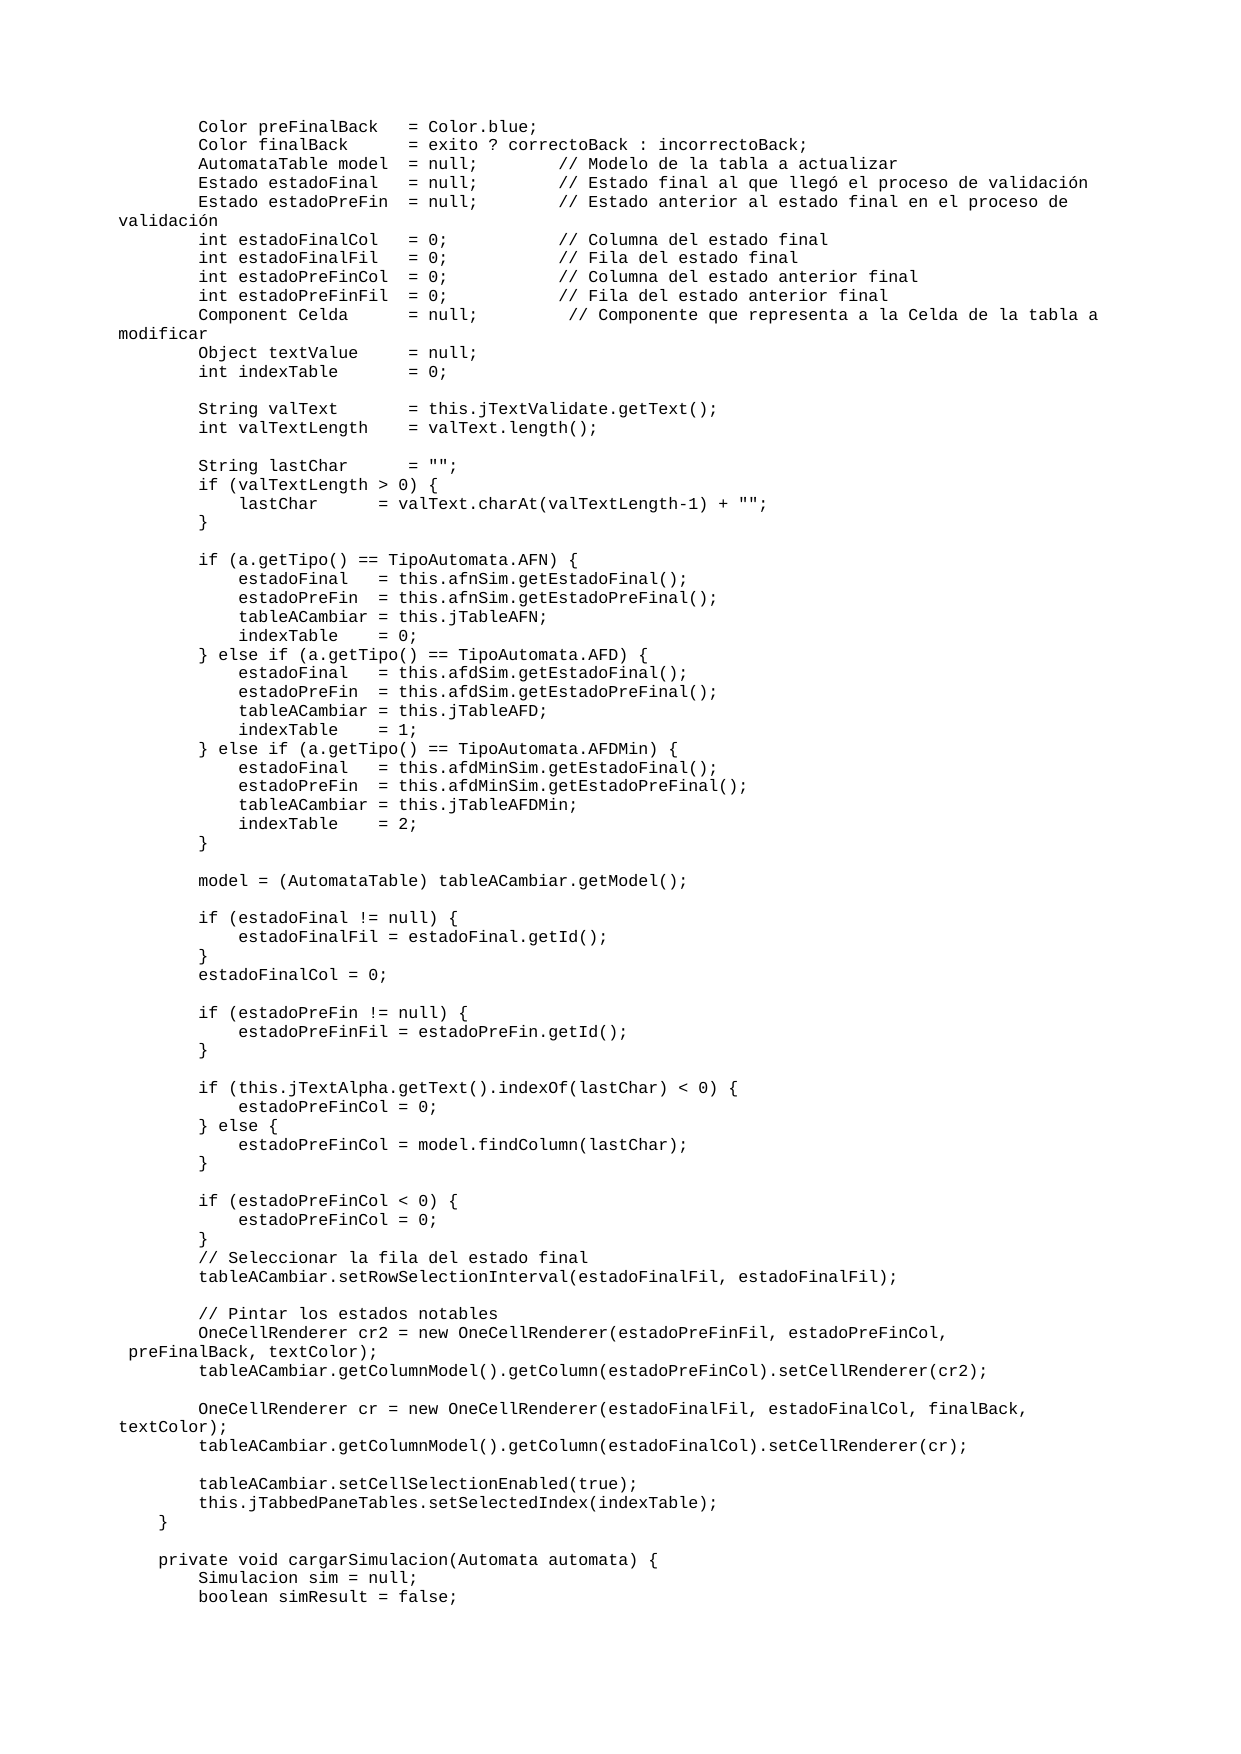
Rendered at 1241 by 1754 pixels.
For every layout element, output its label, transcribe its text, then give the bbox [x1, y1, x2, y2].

text Color preFinalBack = Color.blue; Color finalBack = exito ? correctoBack : incorrectoBack; AutomataTable model = null; // Modelo de la tabla a actualizar Estado estadoFinal = null; // Estado final al que llegó el proceso de validación Estado estadoPreFin = null; // Estado anterior al estado final en el proceso de validación int estadoFinalCol = 0; // Columna del estado final int estadoFinalFil = 0; // Fila del estado final int estadoPreFinCol = 0; // Columna del estado anterior final int estadoPreFinFil = 0; // Fila del estado anterior final Component Celda = null; // Componente que representa a la Celda de la tabla a modificar Object textValue = null; int indexTable = 0; String valText = this.jTextValidate.getText(); int valTextLength = valText.length(); String lastChar = ""; if (valTextLength > 0) { lastChar = valText.charAt(valTextLength-1) + ""; } if (a.getTipo() == TipoAutomata.AFN) { estadoFinal = this.afnSim.getEstadoFinal(); estadoPreFin = this.afnSim.getEstadoPreFinal(); tableACambiar = this.jTableAFN; indexTable = 0; } else if (a.getTipo() == TipoAutomata.AFD) { estadoFinal = this.afdSim.getEstadoFinal(); estadoPreFin = this.afdSim.getEstadoPreFinal(); tableACambiar = this.jTableAFD; indexTable = 1; } else if (a.getTipo() == TipoAutomata.AFDMin) { estadoFinal = this.afdMinSim.getEstadoFinal(); estadoPreFin = this.afdMinSim.getEstadoPreFinal(); tableACambiar = this.jTableAFDMin; indexTable = 2; } model = (AutomataTable) tableACambiar.getModel(); if (estadoFinal != null) { estadoFinalFil = estadoFinal.getId(); } estadoFinalCol = 0; if (estadoPreFin != null) { estadoPreFinFil = estadoPreFin.getId(); } if (this.jTextAlpha.getText().indexOf(lastChar) < 0) { estadoPreFinCol = 0; } else { estadoPreFinCol = model.findColumn(lastChar); } if (estadoPreFinCol < 0) { estadoPreFinCol = 0; } // Seleccionar la fila del estado final tableACambiar.setRowSelectionInterval(estadoFinalFil, estadoFinalFil); // Pintar los estados notables OneCellRenderer cr2 = new OneCellRenderer(estadoPreFinFil, estadoPreFinCol, [118, 118, 1122, 1344]
text preFinalBack, textColor); tableACambiar.getColumnModel().getColumn(estadoPreFinCol).setCellRenderer(cr2); OneCellRenderer cr = new OneCellRenderer(estadoFinalFil, estadoFinalCol, finalBack, textColor); tableACambiar.getColumnModel().getColumn(estadoFinalCol).setCellRenderer(cr); tableACambiar.setCellSelectionEnabled(true); this.jTabbedPaneTables.setSelectedIndex(indexTable); } private void cargarSimulacion(Automata automata) { Simulacion sim = null; boolean simResult = false; [118, 1344, 1122, 1626]
